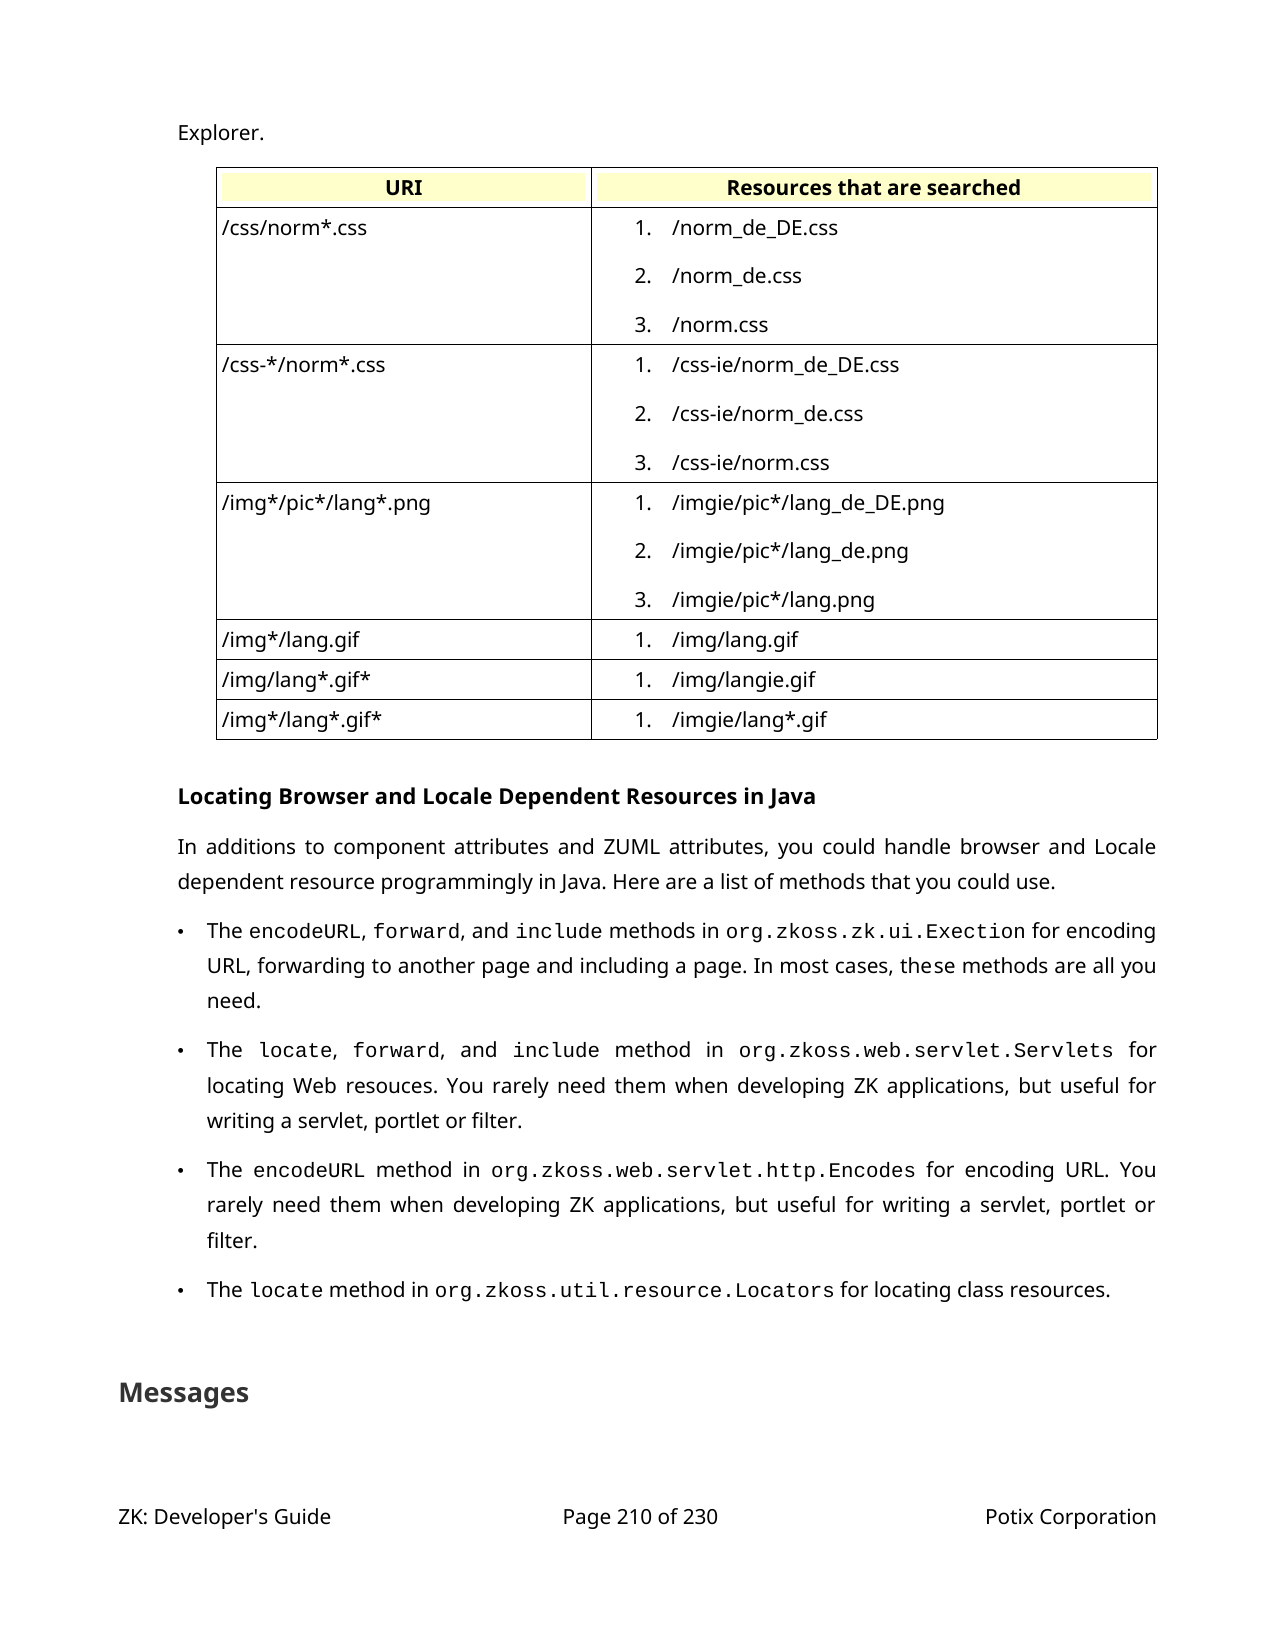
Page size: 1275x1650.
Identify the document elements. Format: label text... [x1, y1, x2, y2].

table_cell /img*/lang.gif [217, 620, 591, 659]
table_cell /img*/pic*/lang*.png [217, 483, 591, 619]
table_cell /css-*/norm*.css [217, 345, 591, 482]
list The encodeURL, forward, and include methods in org.zkoss.zk.ui.Exection for encoding URL, forwarding to another page and including a page. In most cases, these methods are all you need. [177, 916, 1157, 1015]
table_cell /imgie/pic*/lang_de_DE.png /imgie/pic*/lang_de.png /imgie/pic*/lang.png [592, 483, 1157, 619]
table_cell /css-ie/norm_de_DE.css /css-ie/norm_de.css /css-ie/norm.css [592, 345, 1157, 482]
list The locate, forward, and include method in org.zkoss.web.servlet.Servlets for locating Web resouces. You rarely need them when developing ZK applications, but useful for writing a servlet, portlet or filter. [177, 1036, 1157, 1134]
list The locate method in org.zkoss.util.resource.Locators for locating class resources. [177, 1275, 1157, 1303]
table_cell /img*/lang*.gif* [217, 700, 591, 739]
text Explorer. [177, 118, 1157, 146]
text In additions to component attributes and ZUML attributes, you could handle browser and Locale dependent resource programmingly in Java. Here are a list of methods that you could use. [177, 832, 1157, 895]
subtitle Locating Browser and Locale Dependent Resources in Java [177, 781, 1157, 811]
table_cell /css/norm*.css [217, 208, 591, 344]
table_cell /img/lang*.gif* [217, 660, 591, 699]
table_cell /img/lang.gif [592, 620, 1157, 659]
table_cell /norm_de_DE.css /norm_de.css /norm.css [592, 208, 1157, 344]
subtitle Messages [118, 1374, 1157, 1411]
table_cell /img/langie.gif [592, 660, 1157, 699]
table_cell /imgie/lang*.gif [592, 700, 1157, 739]
list The encodeURL method in org.zkoss.web.servlet.http.Encodes for encoding URL. You rarely need them when developing ZK applications, but useful for writing a servlet, portlet or filter. [177, 1155, 1157, 1254]
table_header Resources that are searched [592, 168, 1157, 207]
table_header URI [217, 168, 591, 207]
